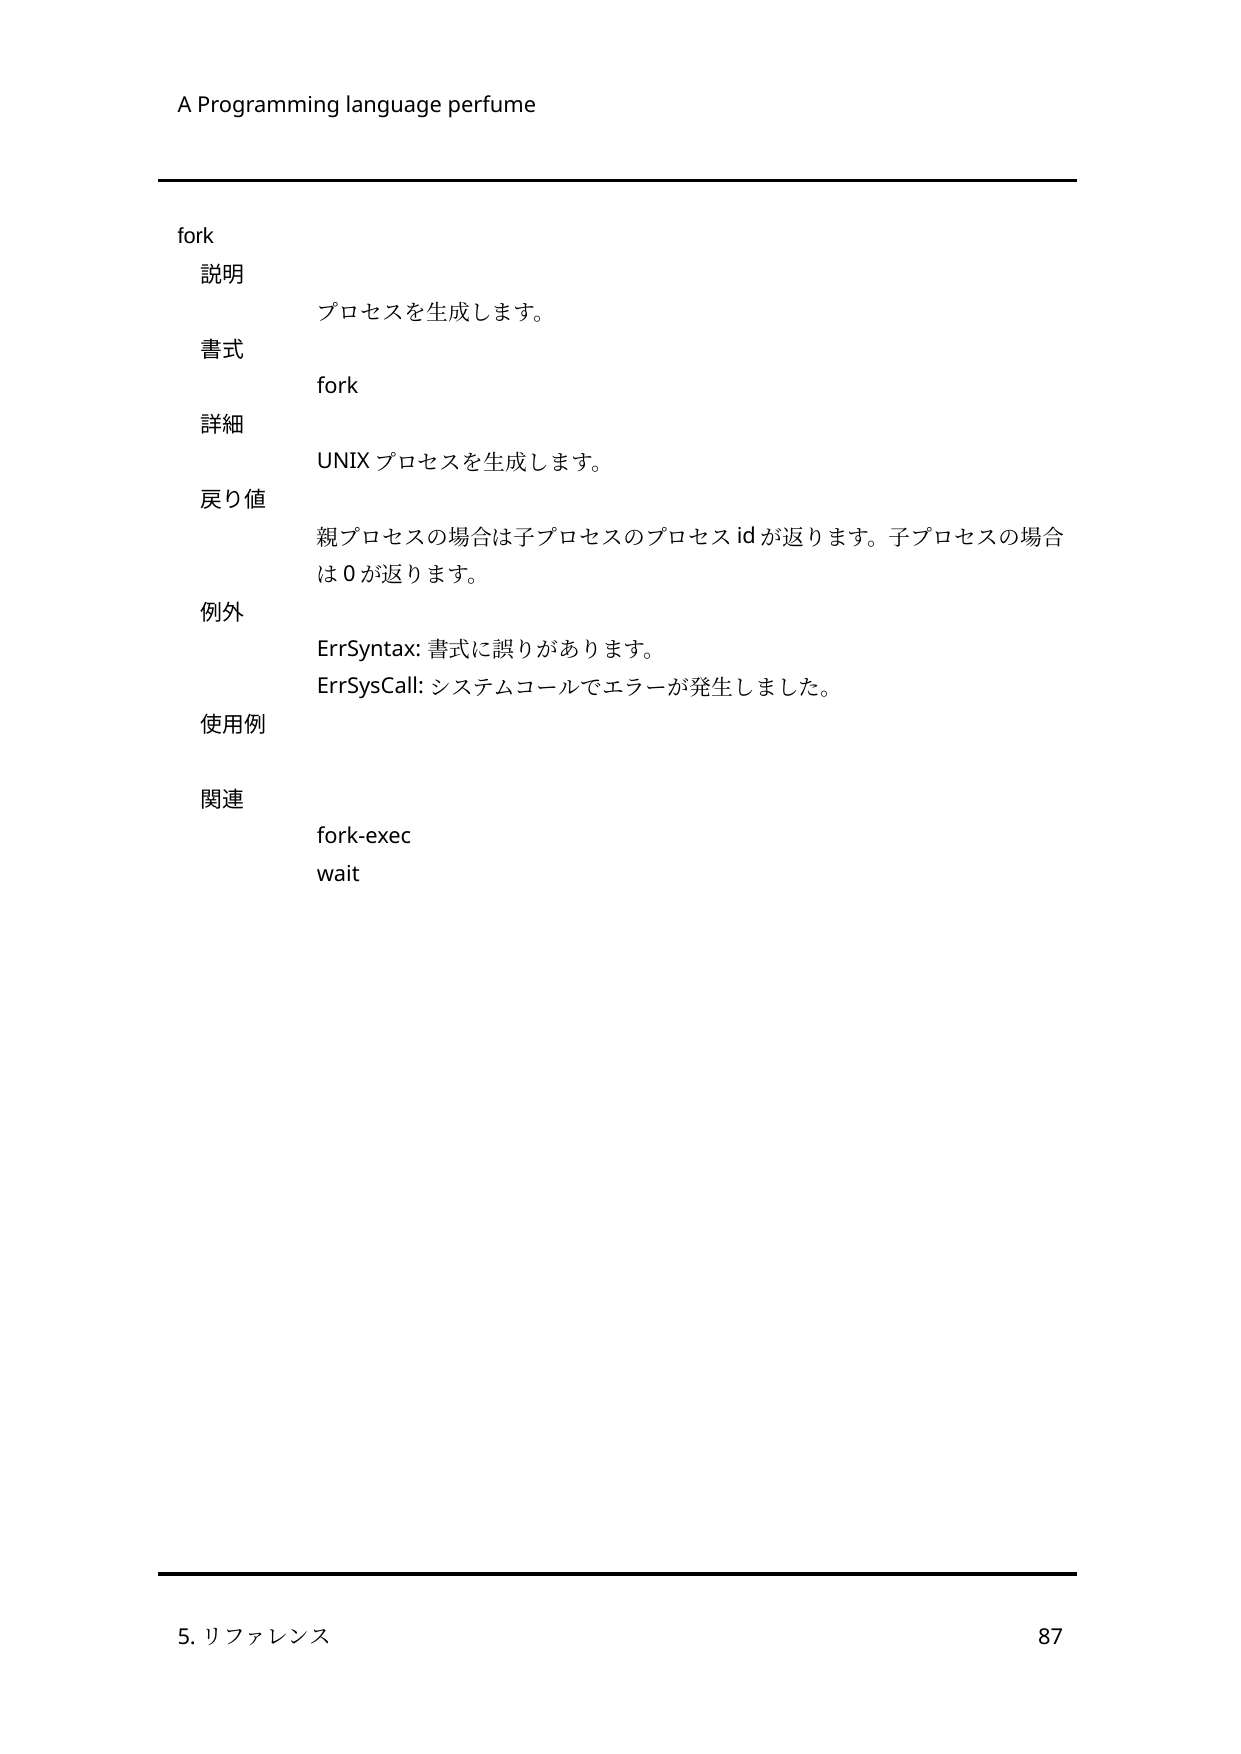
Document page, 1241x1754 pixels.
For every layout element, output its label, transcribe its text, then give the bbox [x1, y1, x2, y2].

table_cell ErrSyntax: 書式に誤りがあります。 ErrSysCall: システムコールでエラーが発生しました。 [317, 592, 1063, 704]
table_cell 書式 [200, 329, 317, 404]
table_header プロセスを生成します。 [317, 254, 1063, 329]
subtitle fork [177, 217, 1063, 254]
table_cell [317, 704, 1063, 779]
table_cell 戻り値 [200, 479, 317, 592]
table_cell 関連 [200, 779, 317, 892]
table_cell 使用例 [200, 704, 317, 779]
table_cell 例外 [200, 592, 317, 704]
table_header 説明 [200, 254, 317, 329]
table_cell fork [317, 329, 1063, 404]
table_cell 詳細 [200, 404, 317, 479]
table_cell fork-exec wait [317, 779, 1063, 892]
table_cell 親プロセスの場合は子プロセスのプロセスidが返ります。子プロセスの場合は0が返ります。 [317, 479, 1063, 592]
table_cell UNIXプロセスを生成します。 [317, 404, 1063, 479]
